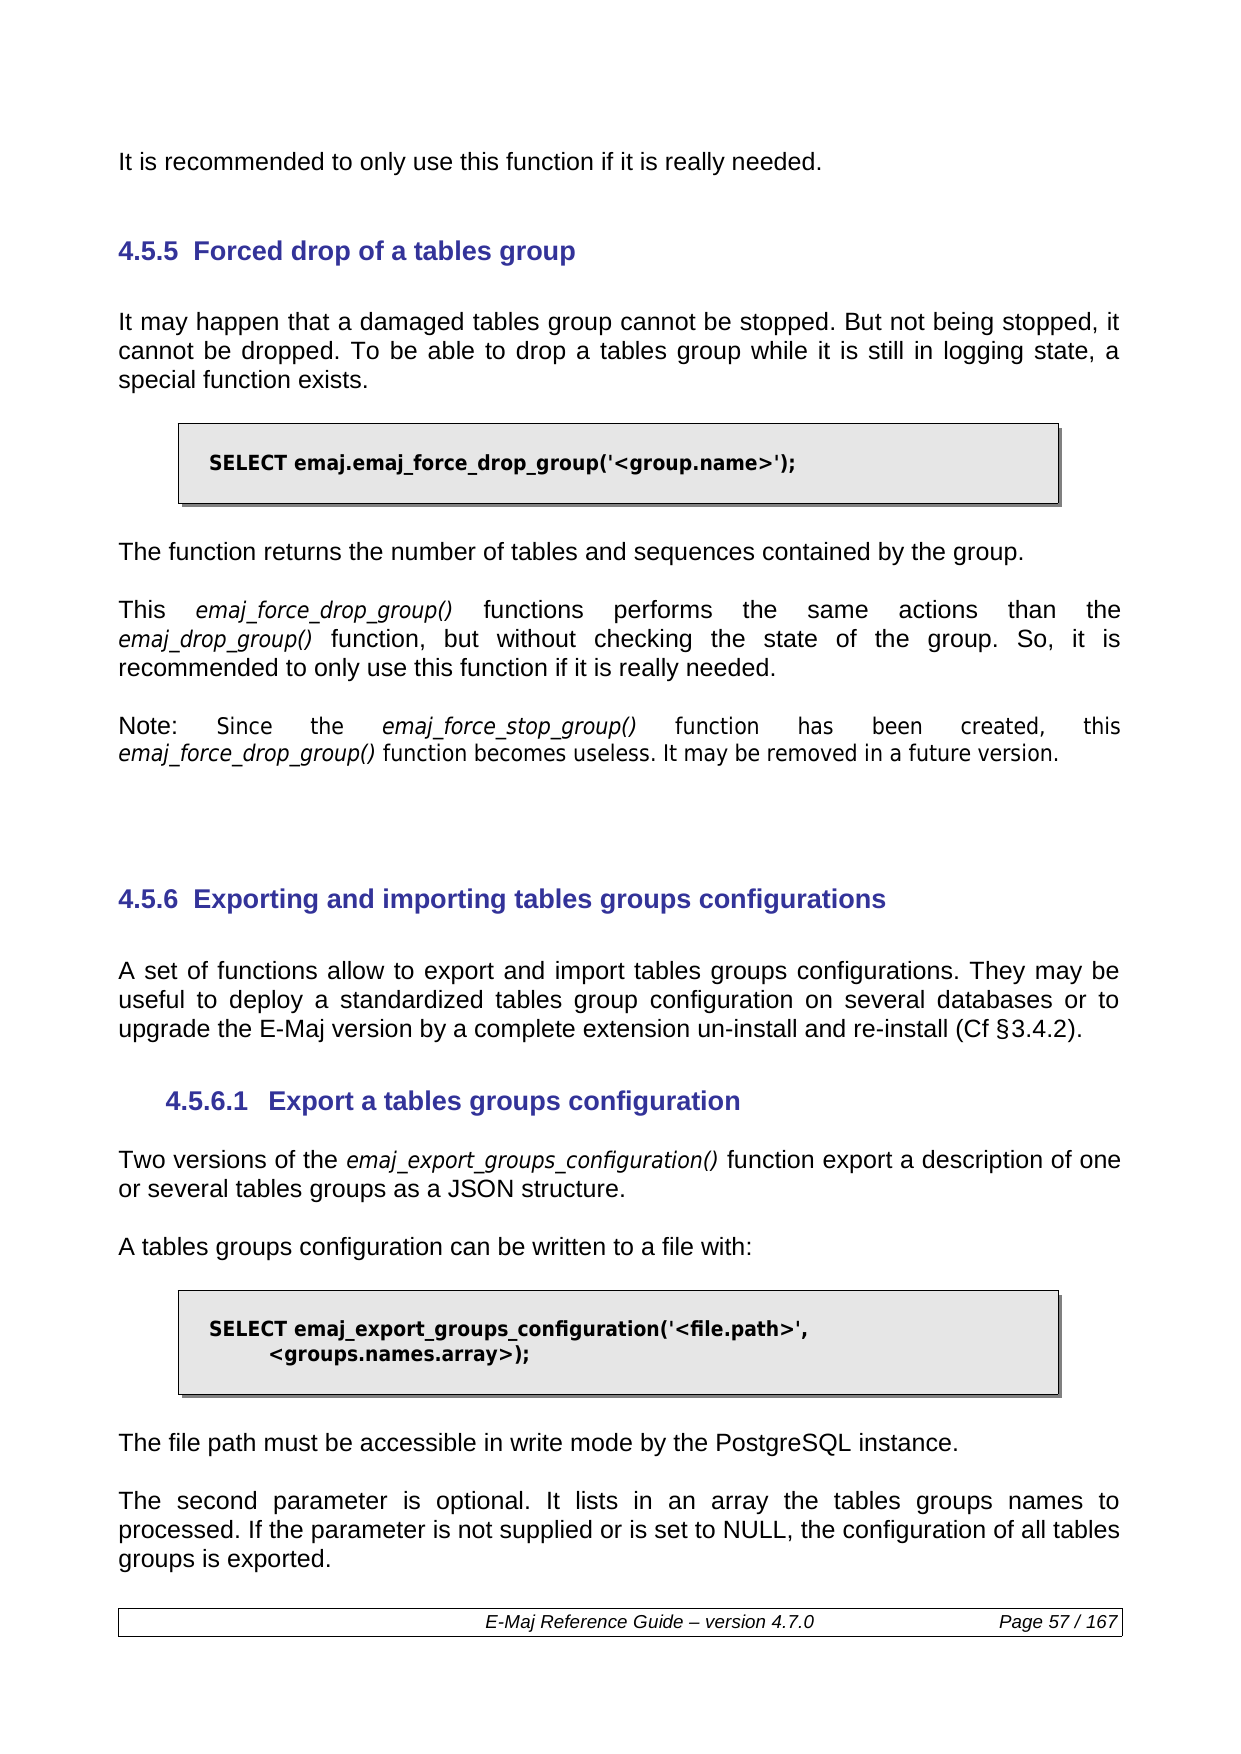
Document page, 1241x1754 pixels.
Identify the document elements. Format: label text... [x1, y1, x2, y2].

text The file path must be accessible in write mode by the PostgreSQL instance. [118, 1428, 1122, 1457]
text The second parameter is optional. It lists in an array the tables groups names to processed. If the parameter is not supplied or is set to NULL, the configuration of all tables groups is exported. [118, 1486, 1122, 1573]
subtitle Export a tables groups configuration [165, 1084, 1122, 1116]
text SELECT emaj_export_groups_configuration('<file.path>', <groups.names.array>); [179, 1314, 1058, 1363]
text This emaj_force_drop_group() functions performs the same actions than the emaj_drop_group() function, but without checking the state of the group. So, it is recommended to only use this function if it is really needed. [118, 594, 1122, 682]
text A set of functions allow to export and import tables groups configurations. They may be useful to deploy a standardized tables group configuration on several databases or to upgrade the E-Maj version by a complete extension un-install and re-install (Cf §3.4.2). [118, 956, 1122, 1043]
text A tables groups configuration can be written to a file with: [118, 1232, 1122, 1261]
text Note: Since the emaj_force_stop_group() function has been created, this emaj_force_drop_group() function becomes useless. It may be removed in a future version. [118, 711, 1122, 767]
text SELECT emaj.emaj_force_drop_group('<group.name>'); [179, 448, 1058, 472]
subtitle Forced drop of a tables group [118, 234, 1122, 265]
text It may happen that a damaged tables group cannot be stopped. But not being stopped, it cannot be dropped. To be able to drop a tables group while it is still in logging state, a special function exists. [118, 307, 1122, 394]
subtitle Exporting and importing tables groups configurations [118, 883, 1122, 914]
text The function returns the number of tables and sequences contained by the group. [118, 536, 1122, 566]
text Two versions of the emaj_export_groups_configuration() function export a description of one or several tables groups as a JSON structure. [118, 1144, 1122, 1203]
text It is recommended to only use this function if it is really needed. [118, 147, 1122, 176]
